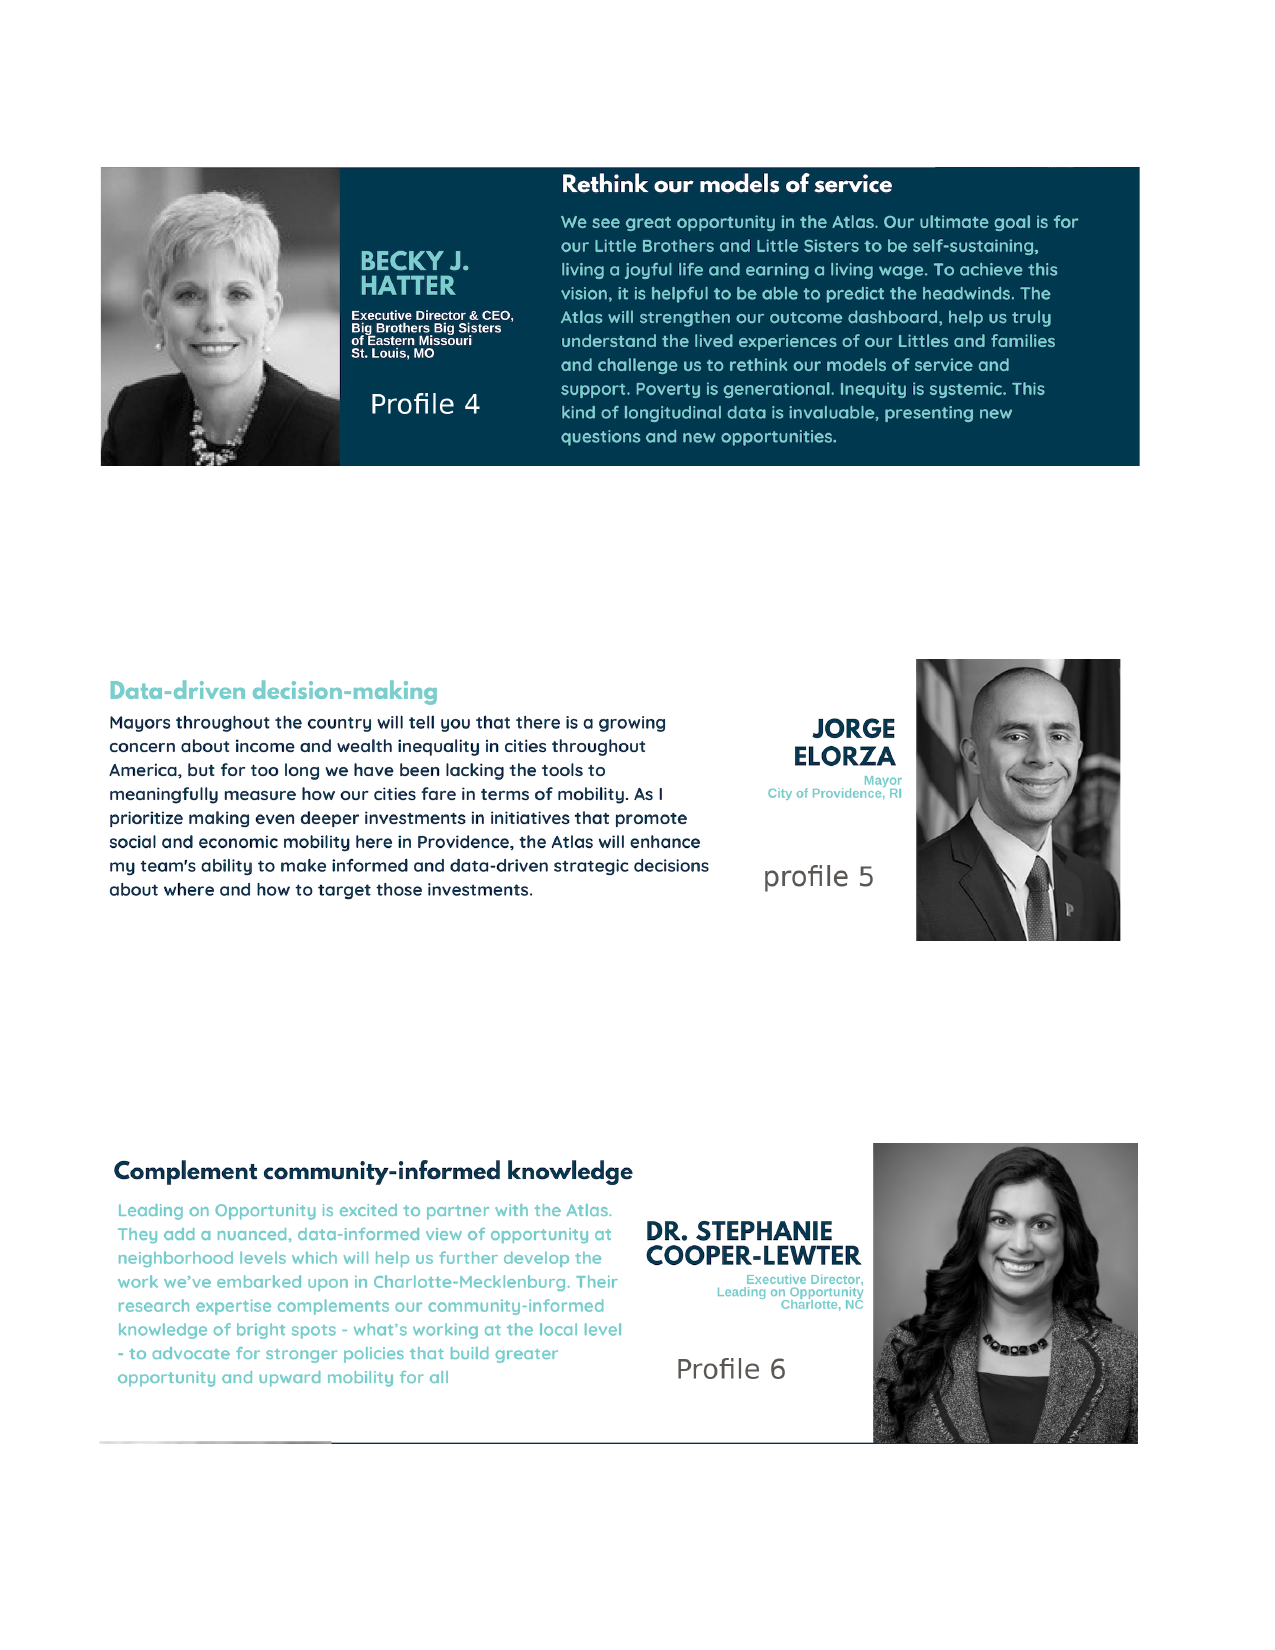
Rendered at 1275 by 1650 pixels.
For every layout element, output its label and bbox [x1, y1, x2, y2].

picture [871, 311, 915, 323]
picture [866, 338, 889, 347]
picture [904, 410, 911, 418]
picture [619, 289, 627, 299]
picture [722, 433, 763, 445]
picture [352, 311, 412, 320]
picture [649, 313, 653, 323]
picture [819, 219, 826, 228]
picture [990, 314, 1006, 323]
picture [849, 312, 868, 323]
picture [372, 348, 397, 358]
picture [711, 386, 717, 395]
picture [934, 263, 943, 275]
picture [702, 312, 725, 323]
picture [959, 243, 975, 252]
picture [845, 243, 850, 251]
picture [699, 219, 707, 230]
picture [652, 263, 657, 275]
picture [763, 288, 797, 299]
picture [956, 339, 968, 347]
picture [814, 407, 827, 418]
picture [373, 395, 381, 413]
picture [351, 335, 363, 345]
picture [1039, 312, 1050, 326]
picture [466, 395, 479, 413]
picture [645, 219, 656, 228]
picture [854, 267, 873, 279]
picture [709, 267, 718, 275]
picture [661, 243, 669, 252]
picture [924, 288, 1010, 299]
picture [685, 385, 689, 395]
picture [980, 219, 988, 228]
picture [843, 338, 852, 347]
picture [417, 394, 423, 413]
picture [775, 386, 788, 393]
picture [916, 315, 924, 322]
picture [738, 287, 756, 299]
picture [737, 362, 746, 371]
picture [1005, 267, 1022, 275]
picture [880, 267, 891, 274]
picture [665, 408, 670, 418]
picture [609, 433, 640, 442]
picture [985, 240, 1012, 252]
picture [611, 338, 617, 347]
picture [416, 311, 465, 320]
picture [720, 240, 750, 252]
picture [573, 434, 580, 442]
picture [562, 339, 570, 347]
picture [695, 335, 721, 347]
picture [899, 243, 907, 252]
picture [827, 362, 836, 370]
picture [840, 410, 848, 418]
picture [1032, 288, 1050, 299]
picture [573, 362, 580, 370]
picture [828, 314, 841, 323]
picture [655, 180, 693, 193]
picture [856, 383, 895, 398]
picture [944, 243, 955, 247]
picture [984, 383, 992, 394]
picture [970, 335, 985, 347]
picture [584, 359, 591, 371]
picture [706, 217, 733, 228]
picture [827, 241, 832, 251]
picture [790, 267, 809, 279]
picture [562, 217, 576, 227]
picture [613, 385, 624, 395]
picture [398, 400, 402, 411]
picture [884, 216, 905, 228]
picture [757, 241, 764, 252]
picture [406, 400, 411, 413]
picture [851, 407, 859, 418]
picture [854, 335, 858, 345]
picture [663, 314, 671, 323]
picture [1013, 313, 1017, 323]
picture [769, 338, 781, 347]
picture [576, 290, 585, 298]
picture [790, 433, 803, 441]
picture [679, 264, 686, 274]
picture [773, 407, 783, 418]
picture [646, 386, 682, 395]
picture [804, 433, 823, 442]
picture [746, 266, 770, 275]
picture [937, 239, 942, 250]
picture [696, 292, 703, 299]
picture [680, 240, 697, 252]
picture [562, 312, 572, 322]
picture [470, 311, 478, 320]
picture [626, 219, 643, 231]
picture [767, 240, 775, 251]
picture [721, 263, 739, 275]
picture [644, 342, 655, 347]
picture [807, 314, 826, 323]
picture [678, 313, 699, 326]
picture [740, 338, 747, 347]
picture [834, 243, 842, 252]
picture [583, 433, 599, 442]
picture [715, 289, 719, 299]
picture [626, 267, 650, 279]
picture [930, 386, 936, 395]
picture [725, 386, 768, 398]
picture [708, 360, 712, 370]
picture [361, 276, 396, 295]
picture [672, 242, 676, 252]
picture [1021, 243, 1033, 255]
picture [352, 348, 363, 358]
picture [831, 264, 851, 275]
picture [995, 386, 1001, 395]
picture [794, 362, 821, 371]
picture [746, 218, 753, 227]
picture [830, 338, 836, 346]
picture [1013, 382, 1021, 394]
picture [361, 251, 388, 270]
picture [577, 406, 595, 418]
picture [483, 310, 513, 321]
picture [927, 335, 948, 347]
picture [787, 219, 794, 227]
picture [801, 216, 816, 228]
picture [827, 290, 840, 302]
picture [805, 239, 825, 252]
picture [100, 167, 934, 466]
picture [1054, 216, 1078, 228]
picture [483, 326, 500, 332]
picture [914, 240, 934, 252]
picture [891, 289, 895, 299]
picture [918, 386, 923, 395]
picture [928, 312, 937, 323]
picture [419, 335, 472, 345]
picture [956, 219, 971, 228]
picture [730, 362, 735, 370]
picture [893, 267, 923, 279]
picture [563, 173, 648, 193]
picture [780, 434, 787, 442]
picture [562, 291, 569, 299]
picture [904, 359, 908, 370]
picture [767, 220, 775, 231]
picture [893, 362, 901, 371]
picture [637, 382, 644, 394]
picture [750, 408, 754, 418]
picture [1000, 339, 1007, 347]
picture [995, 219, 1025, 231]
picture [791, 383, 829, 395]
picture [866, 410, 874, 418]
picture [672, 410, 680, 418]
picture [410, 251, 425, 270]
picture [786, 173, 809, 193]
picture [739, 410, 747, 418]
picture [625, 407, 631, 418]
picture [943, 408, 947, 418]
picture [851, 243, 858, 252]
picture [561, 362, 570, 371]
picture [916, 362, 939, 371]
picture [832, 410, 837, 418]
picture [635, 292, 645, 299]
picture [898, 288, 916, 299]
picture [610, 267, 619, 275]
picture [756, 410, 765, 418]
picture [915, 410, 930, 418]
picture [596, 314, 602, 323]
picture [1028, 315, 1034, 323]
picture [899, 336, 906, 347]
picture [986, 410, 1011, 418]
picture [845, 288, 876, 299]
picture [605, 240, 635, 252]
picture [646, 431, 676, 442]
picture [585, 314, 593, 323]
picture [786, 338, 803, 347]
picture [980, 362, 987, 371]
picture [352, 323, 415, 345]
picture [400, 350, 409, 358]
picture [441, 276, 455, 295]
picture [798, 314, 805, 320]
picture [714, 362, 722, 371]
picture [578, 219, 586, 228]
picture [656, 219, 663, 228]
picture [865, 241, 870, 251]
picture [685, 362, 701, 371]
picture [662, 264, 671, 275]
picture [871, 289, 883, 299]
picture [648, 362, 677, 374]
picture [942, 361, 972, 371]
picture [427, 251, 443, 270]
picture [1037, 216, 1047, 228]
picture [459, 323, 481, 332]
picture [940, 386, 955, 398]
picture [626, 338, 634, 347]
picture [577, 336, 606, 347]
picture [397, 276, 438, 295]
picture [825, 433, 831, 442]
picture [724, 335, 732, 347]
picture [990, 359, 1008, 371]
picture [434, 323, 454, 334]
picture [596, 241, 602, 252]
picture [694, 407, 721, 418]
picture [695, 267, 702, 275]
picture [561, 433, 570, 445]
picture [562, 387, 567, 395]
picture [886, 410, 899, 421]
picture [99, 1143, 1138, 1444]
picture [414, 348, 434, 358]
picture [779, 267, 787, 274]
picture [602, 410, 610, 418]
picture [880, 362, 885, 371]
picture [1038, 386, 1044, 394]
picture [954, 311, 983, 325]
picture [699, 243, 705, 251]
picture [701, 173, 779, 193]
picture [722, 290, 730, 299]
picture [770, 313, 796, 323]
picture [769, 362, 777, 370]
picture [790, 410, 802, 417]
picture [573, 313, 577, 323]
picture [451, 251, 460, 270]
picture [643, 239, 659, 252]
picture [612, 219, 619, 228]
picture [380, 396, 385, 405]
picture [1022, 287, 1029, 299]
picture [872, 243, 881, 252]
picture [1039, 338, 1046, 347]
picture [593, 219, 609, 228]
picture [391, 251, 406, 270]
picture [833, 217, 843, 227]
picture [1023, 383, 1031, 394]
picture [571, 386, 610, 398]
picture [588, 290, 607, 299]
picture [688, 263, 693, 274]
picture [575, 243, 588, 252]
picture [613, 406, 618, 417]
picture [561, 243, 570, 252]
picture [773, 432, 777, 442]
picture [846, 386, 853, 394]
picture [947, 219, 955, 227]
picture [609, 312, 628, 323]
picture [993, 335, 1003, 345]
picture [804, 289, 809, 299]
picture [585, 267, 604, 279]
picture [644, 410, 664, 422]
picture [562, 407, 569, 417]
picture [852, 216, 873, 228]
picture [975, 386, 983, 394]
picture [562, 264, 582, 275]
picture [1037, 263, 1052, 275]
picture [957, 384, 962, 394]
picture [440, 400, 453, 410]
picture [376, 323, 429, 333]
picture [899, 386, 906, 398]
picture [1049, 338, 1054, 347]
picture [728, 406, 736, 418]
picture [921, 219, 926, 228]
picture [933, 410, 940, 418]
picture [748, 359, 762, 370]
picture [804, 410, 812, 417]
picture [948, 267, 954, 275]
picture [737, 314, 763, 323]
picture [707, 243, 713, 250]
picture [692, 386, 700, 398]
picture [652, 288, 686, 302]
picture [677, 219, 696, 230]
picture [81, 659, 1121, 941]
picture [960, 264, 1002, 275]
picture [780, 359, 787, 370]
picture [977, 242, 982, 251]
picture [1051, 267, 1057, 275]
picture [735, 220, 741, 228]
picture [954, 410, 961, 417]
picture [815, 174, 892, 193]
picture [688, 287, 693, 299]
picture [675, 338, 688, 347]
picture [683, 433, 715, 442]
picture [598, 359, 645, 371]
picture [837, 359, 877, 371]
picture [819, 338, 827, 347]
picture [964, 386, 972, 395]
picture [773, 387, 778, 395]
picture [1030, 335, 1036, 346]
picture [818, 267, 824, 274]
picture [964, 410, 973, 422]
picture [804, 338, 812, 346]
picture [778, 240, 797, 252]
